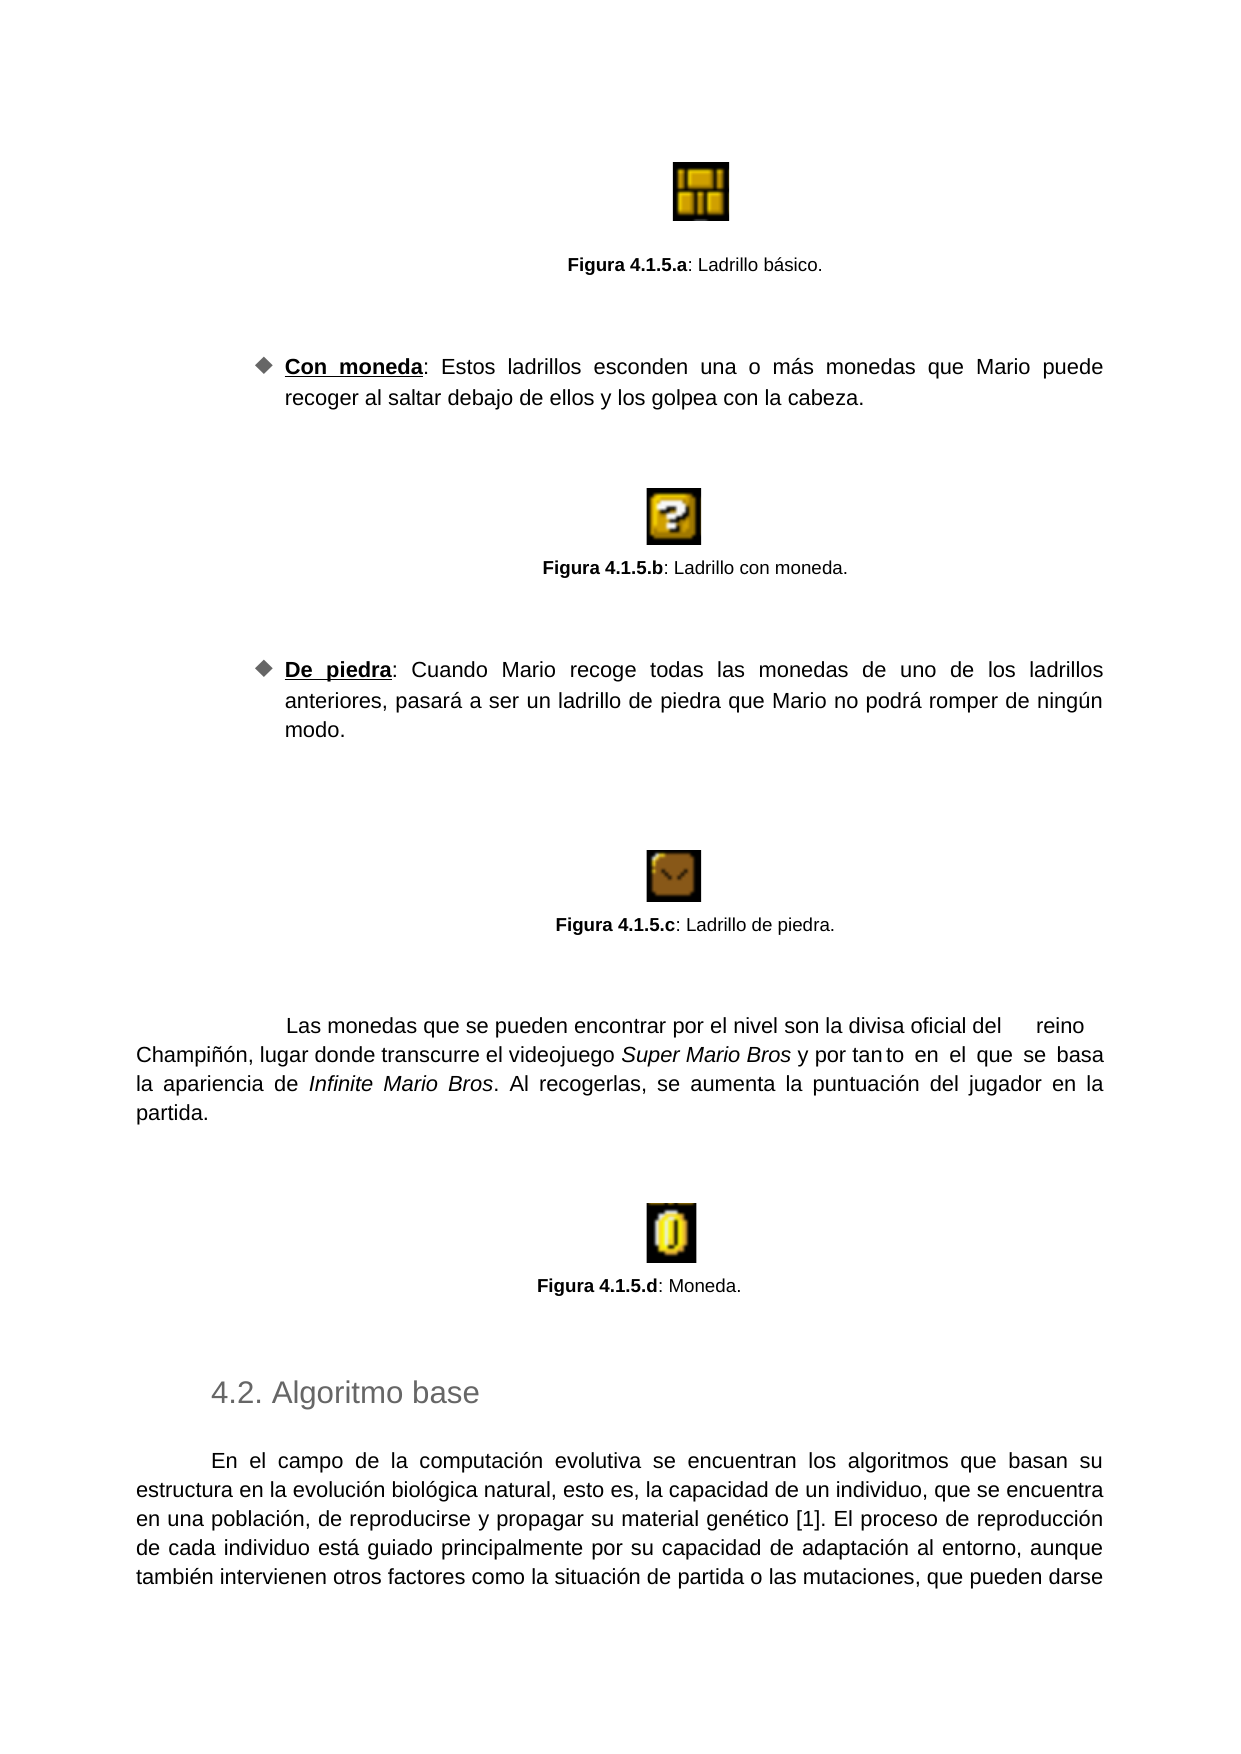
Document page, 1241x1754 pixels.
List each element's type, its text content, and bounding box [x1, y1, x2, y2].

text Figura 4.1.5.c: Ladrillo de piedra. [211, 913, 1104, 935]
picture [646, 488, 702, 545]
list De piedra: Cuando Mario recoge todas las monedas de uno de los ladrillos anteriores, pasará a ser un ladrillo de piedra que Mario no podrá romper de ningún modo. [255, 656, 1104, 743]
text En el campo de la computación evolutiva se encuentran los algoritmos que basan su estructura en la evolución biológica natural, esto es, la capacidad de un individuo, que se encuentra en una población, de reproducirse y propagar su material genético [1]. El proceso de reproducción de cada individuo está guiado principalmente por su capacidad de adaptación al entorno, aunque también intervienen otros factores como la situación de partida o las mutaciones, que pueden darse [136, 1448, 1104, 1589]
picture [672, 162, 730, 221]
picture [646, 1203, 697, 1263]
text Figura 4.1.5.d: Moneda. [436, 1274, 1104, 1296]
text 4.2. Algoritmo base [136, 1374, 1104, 1410]
list Con moneda: Estos ladrillos esconden una o más monedas que Mario puede recoger al saltar debajo de ellos y los golpea con la cabeza. [255, 353, 1104, 410]
text Las monedas que se pueden encontrar por el nivel son la divisa oficial del reino Champiñón, lugar donde transcurre el videojuego Super Mario Bros y por tan to en el que se basa la apariencia de Infinite Mario Bros. Al recogerlas, se aumenta la puntuación del jugador en la partida. [136, 1013, 1104, 1125]
text Figura 4.1.5.a: Ladrillo básico. [211, 254, 1104, 275]
picture [646, 850, 702, 902]
text Figura 4.1.5.b: Ladrillo con moneda. [211, 557, 1104, 578]
